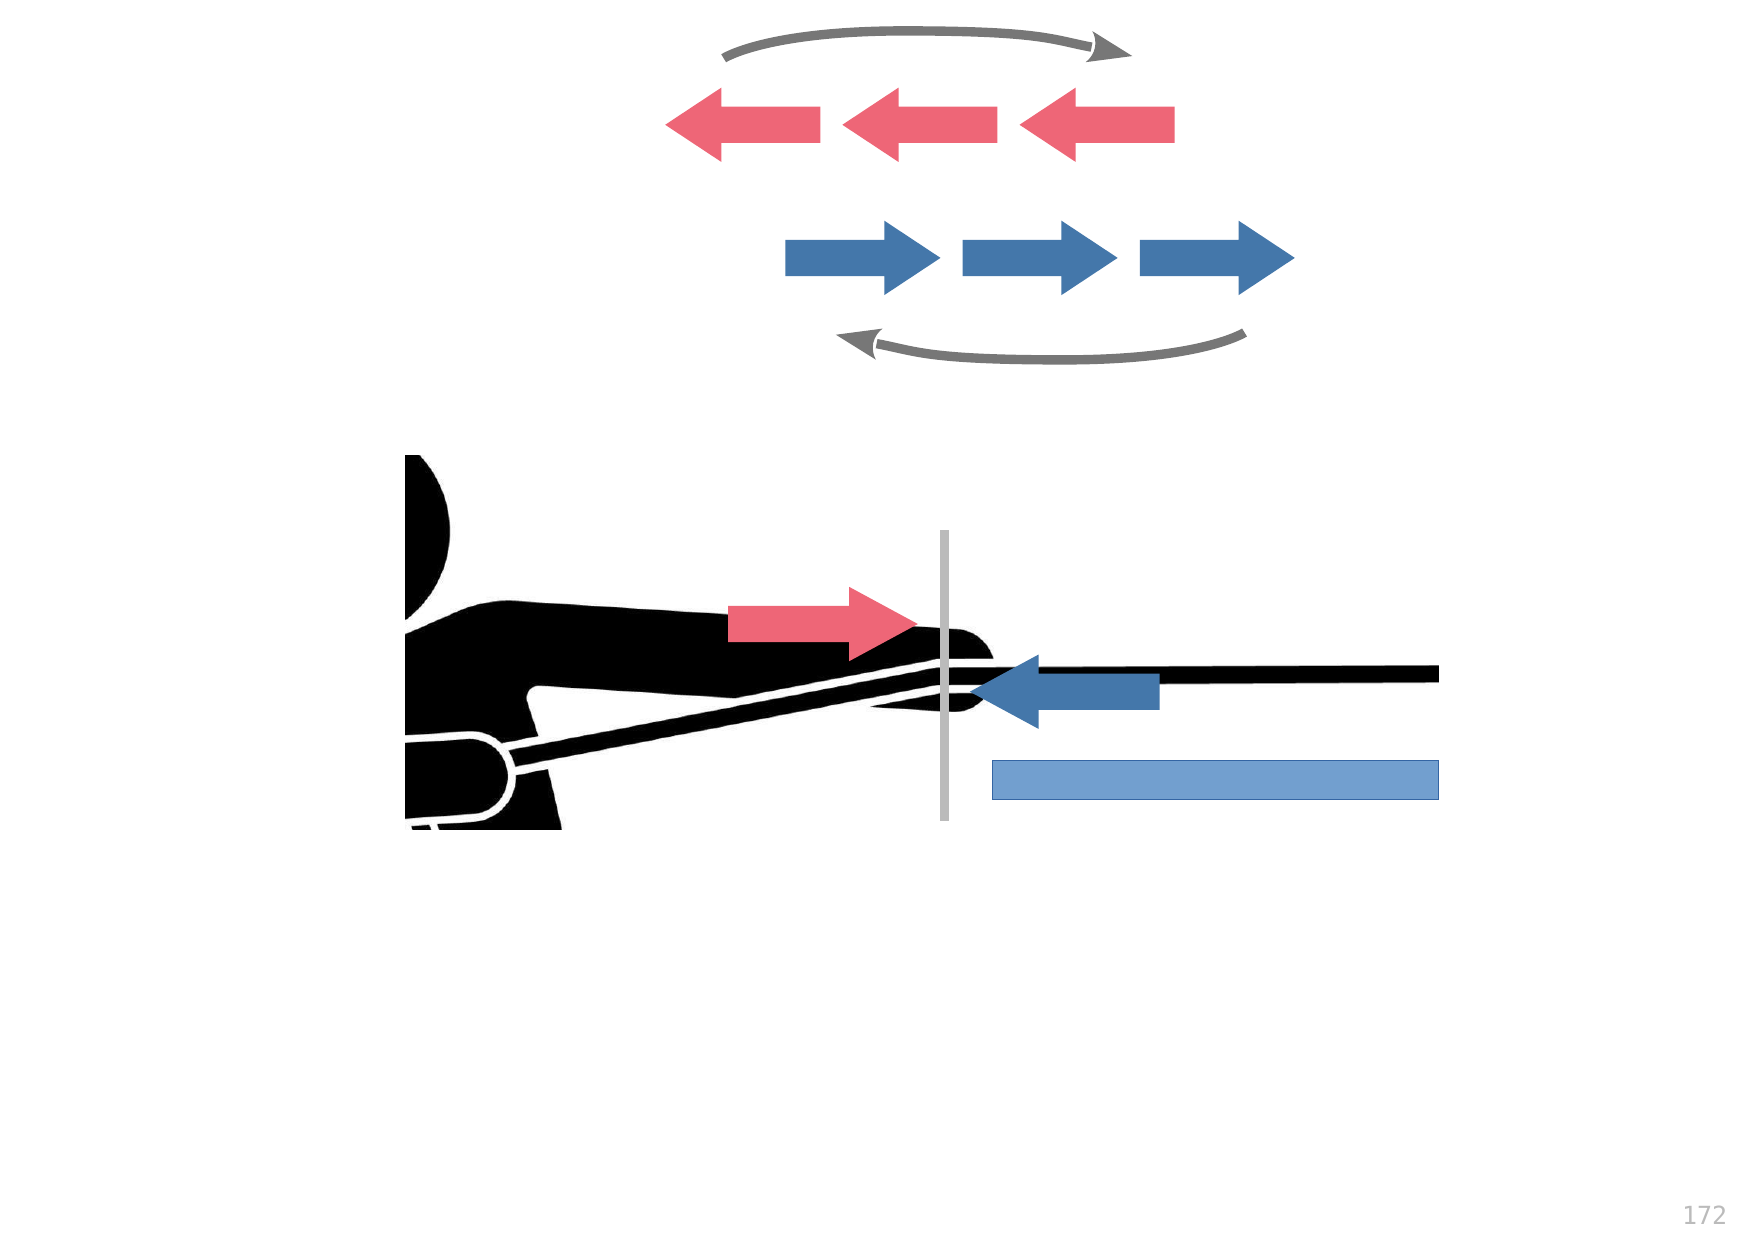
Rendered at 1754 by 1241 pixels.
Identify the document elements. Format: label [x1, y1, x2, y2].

text_box [962, 220, 1118, 296]
text_box [785, 220, 941, 296]
text_box [1139, 220, 1295, 296]
picture [405, 455, 1439, 830]
text_box [842, 87, 998, 162]
text_box [1019, 87, 1175, 162]
text_box [665, 87, 821, 162]
text_box [992, 760, 1439, 800]
text_box [728, 586, 918, 662]
text_box [969, 654, 1160, 729]
